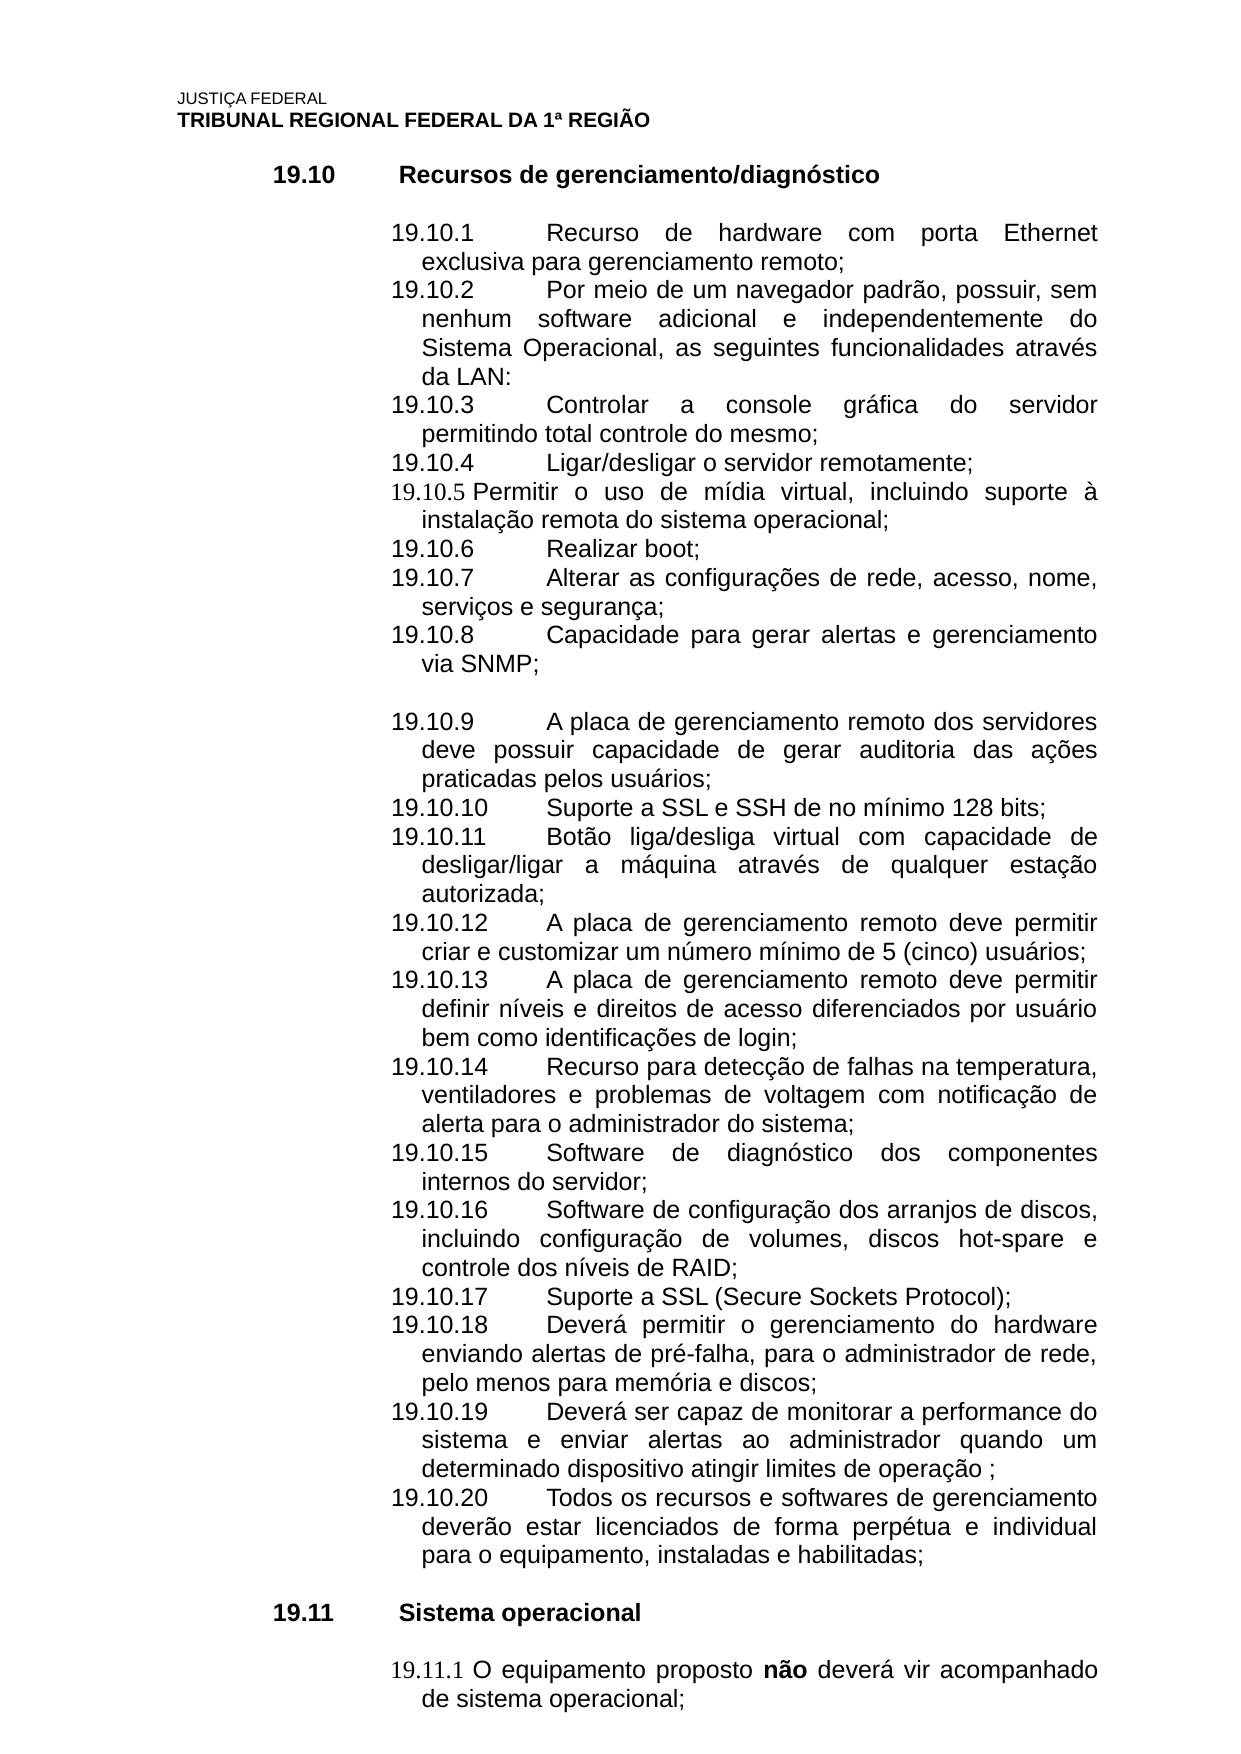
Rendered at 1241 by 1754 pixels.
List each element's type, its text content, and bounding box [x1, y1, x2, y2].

list Todos os recursos e softwares de gerenciamento deverão estar licenciados de forma perpétua e individual para o equipamento, instaladas e habilitadas; [384, 1483, 1098, 1569]
list O equipamento proposto não deverá vir acompanhado de sistema operacional; [384, 1656, 1098, 1713]
list Software de configuração dos arranjos de discos, incluindo configuração de volumes, discos hot-spare e controle dos níveis de RAID; [384, 1196, 1098, 1282]
list Deverá ser capaz de monitorar a performance do sistema e enviar alertas ao administrador quando um determinado dispositivo atingir limites de operação ; [384, 1397, 1098, 1483]
list Controlar a console gráfica do servidor permitindo total controle do mesmo; [384, 390, 1098, 448]
list Sistema operacional [266, 1598, 1098, 1627]
list Suporte a SSL (Secure Sockets Protocol); [384, 1282, 1098, 1311]
list A placa de gerenciamento remoto dos servidores deve possuir capacidade de gerar auditoria das ações praticadas pelos usuários; [384, 707, 1098, 793]
list A placa de gerenciamento remoto deve permitir definir níveis e direitos de acesso diferenciados por usuário bem como identificações de login; [384, 966, 1098, 1052]
list Recursos de gerenciamento/diagnóstico [266, 160, 1098, 189]
list A placa de gerenciamento remoto deve permitir criar e customizar um número mínimo de 5 (cinco) usuários; [384, 908, 1098, 966]
list Recurso de hardware com porta Ethernet exclusiva para gerenciamento remoto; [384, 218, 1098, 275]
list Alterar as configurações de rede, acesso, nome, serviços e segurança; [384, 563, 1098, 621]
list Ligar/desligar o servidor remotamente; [384, 448, 1098, 477]
list Capacidade para gerar alertas e gerenciamento via SNMP; [384, 621, 1098, 678]
list Botão liga/desliga virtual com capacidade de desligar/ligar a máquina através de qualquer estação autorizada; [384, 822, 1098, 908]
list Realizar boot; [384, 534, 1098, 563]
list Permitir o uso de mídia virtual, incluindo suporte à instalação remota do sistema operacional; [384, 477, 1098, 534]
list Software de diagnóstico dos componentes internos do servidor; [384, 1138, 1098, 1196]
list Recurso para detecção de falhas na temperatura, ventiladores e problemas de voltagem com notificação de alerta para o administrador do sistema; [384, 1052, 1098, 1138]
list Deverá permitir o gerenciamento do hardware enviando alertas de pré-falha, para o administrador de rede, pelo menos para memória e discos; [384, 1311, 1098, 1397]
list Por meio de um navegador padrão, possuir, sem nenhum software adicional e independentemente do Sistema Operacional, as seguintes funcionalidades através da LAN: [384, 275, 1098, 390]
list Suporte a SSL e SSH de no mínimo 128 bits; [384, 793, 1098, 822]
